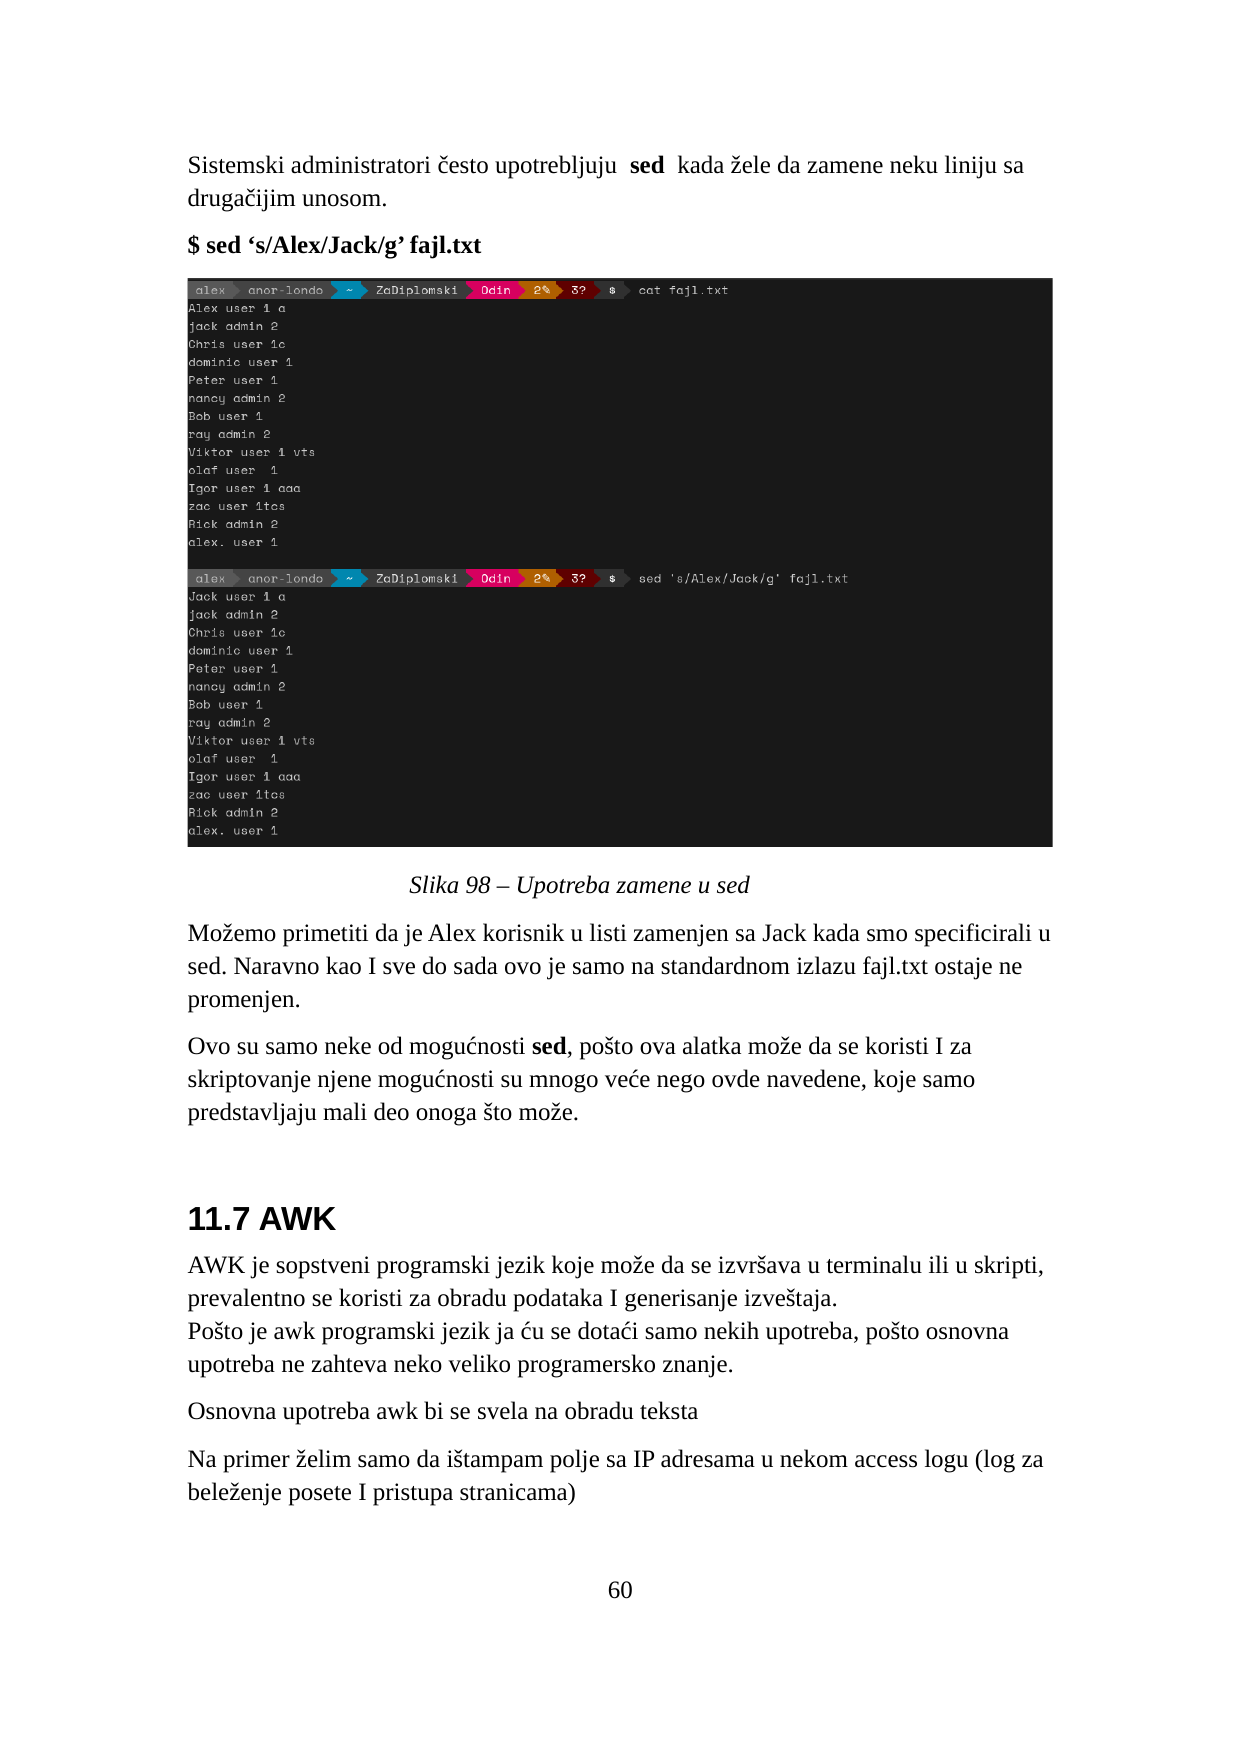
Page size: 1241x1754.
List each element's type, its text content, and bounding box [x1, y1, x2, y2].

text Sistemski administratori često upotrebljuju sed kada žele da zamene neku liniju sa drugačijim unosom. [187, 150, 1053, 212]
text $ sed ‘s/Alex/Jack/g’ fajl.txt [187, 231, 1053, 259]
subtitle 11.7 AWK [187, 1199, 1053, 1237]
text Ovo su samo neke od mogućnosti sed, pošto ova alatka može da se koristi I za skriptovanje njene mogućnosti su mnogo veće nego ovde navedene, koje samo predstavljaju mali deo onoga što može. [187, 1031, 1053, 1126]
text Možemo primetiti da je Alex korisnik u listi zamenjen sa Jack kada smo specificirali u sed. Naravno kao I sve do sada ovo je samo na standardnom izlazu fajl.txt ostaje ne promenjen. [187, 918, 1053, 1012]
text Na primer želim samo da ištampam polje sa IP adresama u nekom access logu (log za beleženje posete I pristupa stranicama) [187, 1444, 1053, 1506]
picture [187, 278, 1053, 847]
text Osnovna upotreba awk bi se svela na obradu teksta [187, 1396, 1053, 1425]
text AWK je sopstveni programski jezik koje može da se izvršava u terminalu ili u skripti, prevalentno se koristi za obradu podataka I generisanje izveštaja. Pošto je awk programski jezik ja ću se dotaći samo nekih upotreba, pošto osnovna upotreba ne zahteva neko veliko programersko znanje. [187, 1250, 1053, 1378]
text Slika 98 – Upotreba zamene u sed [187, 847, 1053, 899]
